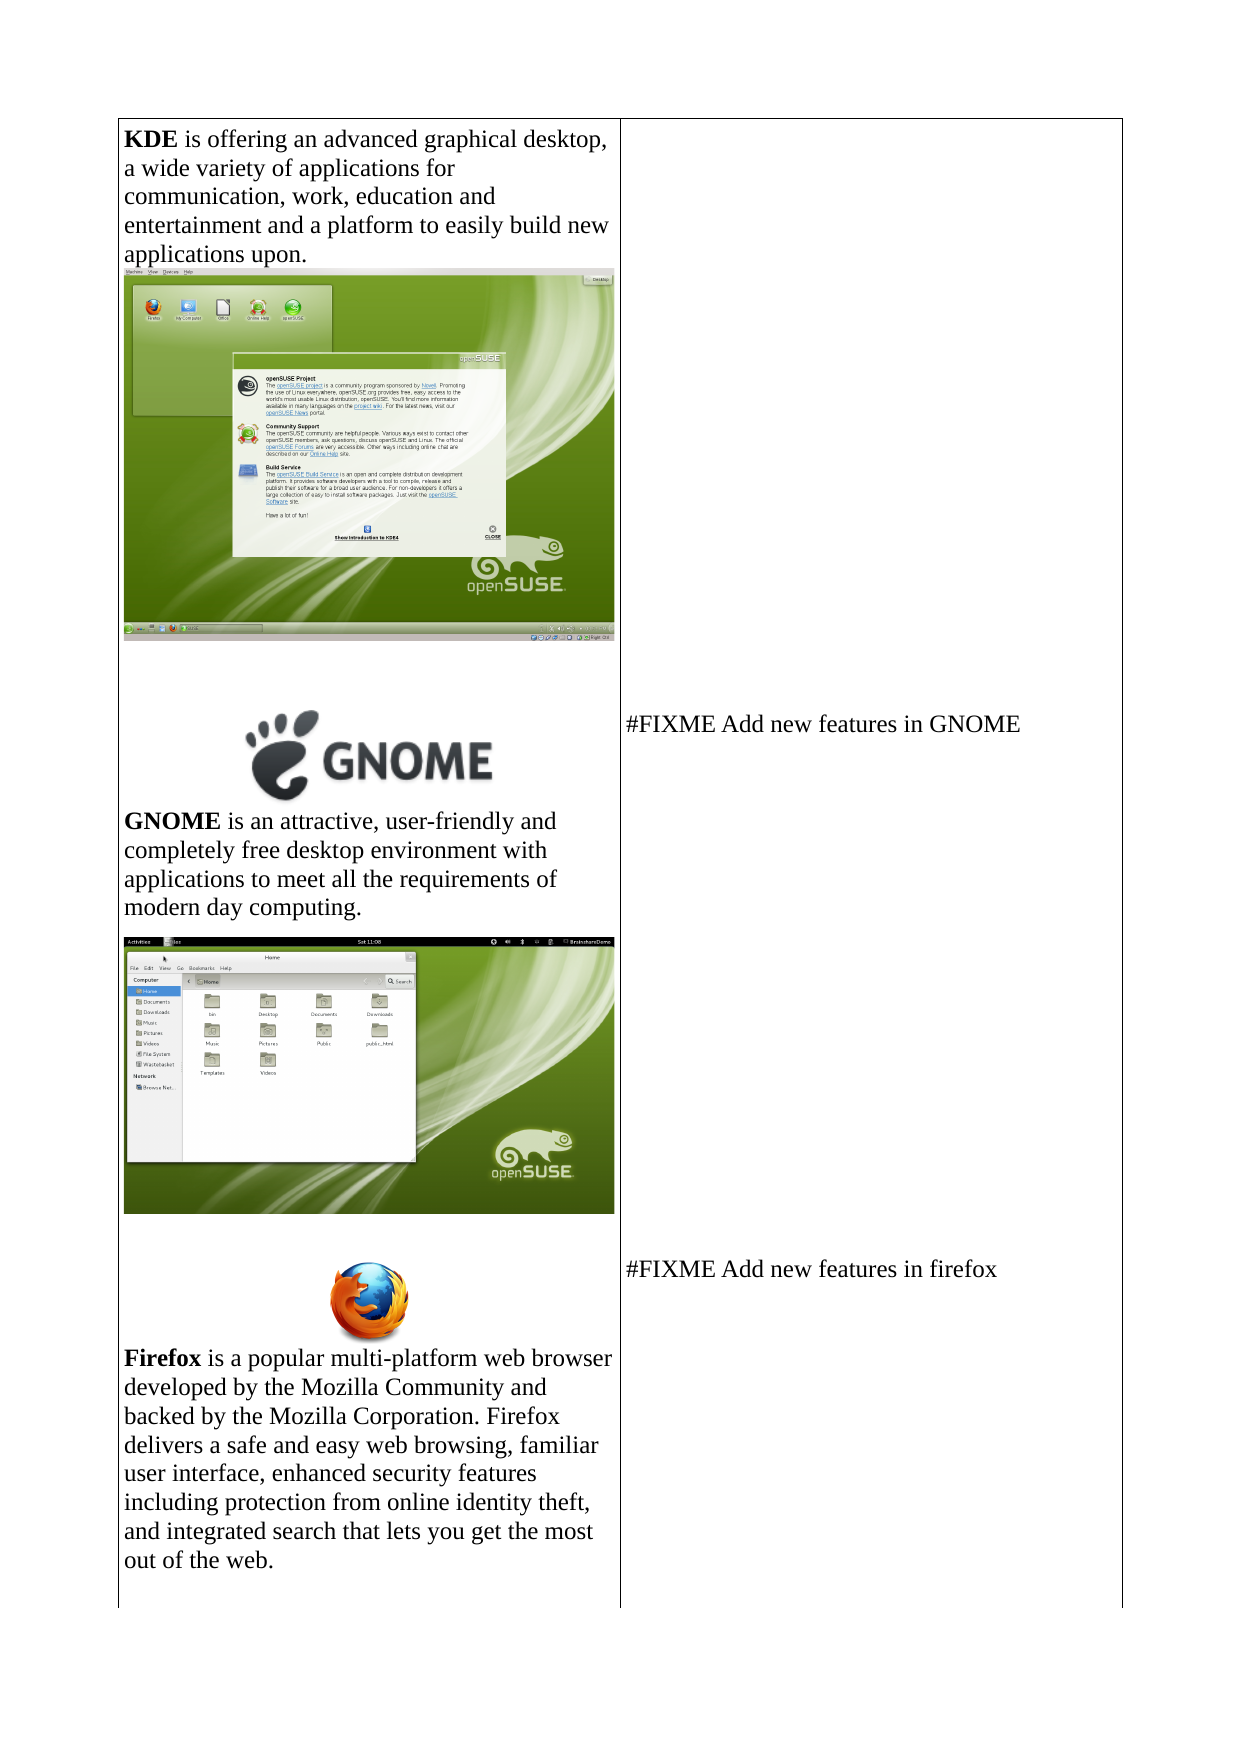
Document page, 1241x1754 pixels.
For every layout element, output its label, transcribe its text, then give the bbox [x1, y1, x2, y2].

table_cell #FIXME Add new features in firefox [621, 1248, 1122, 1608]
table_header [119, 269, 620, 704]
picture [242, 709, 496, 807]
table_cell [119, 1248, 620, 1343]
table_header KDE is offering an advanced graphical desktop, a wide variety of applications for communication, work, education and entertainment and a platform to easily build new applications upon. [119, 119, 620, 268]
picture [123, 937, 615, 1214]
table_cell GNOME is an attractive, user-friendly and completely free desktop environment with applications to meet all the requirements of modern day computing. [119, 704, 620, 1213]
picture [328, 1262, 410, 1344]
table_cell #FIXME Add new features in GNOME [621, 704, 1122, 1248]
table_cell [119, 1214, 620, 1248]
table_cell Firefox is a popular multi-platform web browser developed by the Mozilla Community and backed by the Mozilla Corporation. Firefox delivers a safe and easy web browsing, familiar user interface, enhanced security features including protection from online identity theft, and integrated search that lets you get the most out of the web. [119, 1344, 620, 1608]
table_header [621, 119, 1122, 704]
picture [123, 268, 615, 641]
